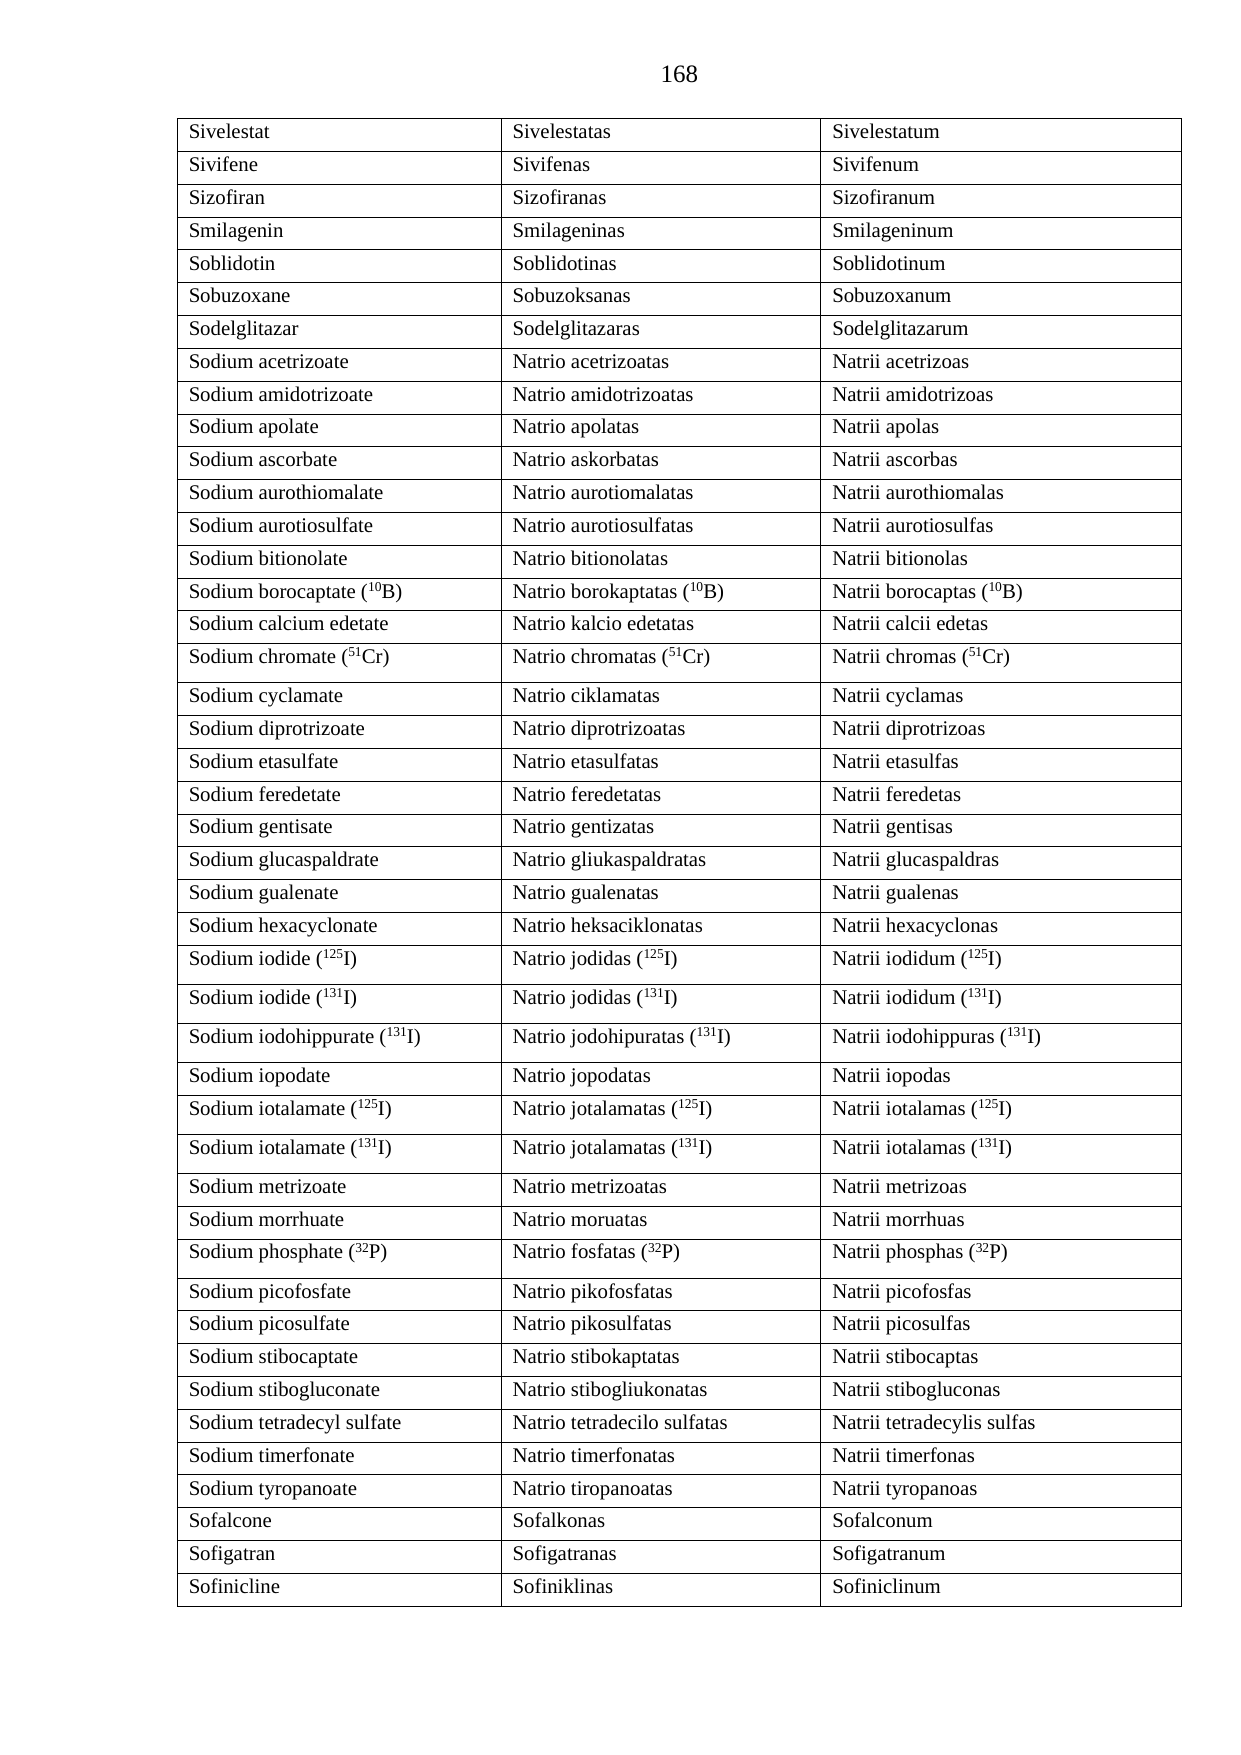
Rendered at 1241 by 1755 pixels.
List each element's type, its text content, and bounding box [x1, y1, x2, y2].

table_cell Sizofiran [178, 185, 501, 217]
table_cell Sodium tyropanoate [178, 1475, 501, 1507]
table_cell Natrio askorbatas [502, 447, 820, 479]
table_cell Sobuzoxane [178, 283, 501, 315]
table_cell Sobuzoxanum [821, 283, 1181, 315]
table_cell Sodium iotalamate (131I) [178, 1135, 501, 1173]
table_cell Natrii stibocaptas [821, 1344, 1181, 1376]
table_cell Sodium aurothiomalate [178, 480, 501, 512]
table_cell Natrio feredetatas [502, 782, 820, 813]
table_cell Natrio tetradecilo sulfatas [502, 1410, 820, 1442]
table_cell Smilageninas [502, 218, 820, 249]
table_cell Natrii calcii edetas [821, 611, 1181, 643]
table_cell Sodium hexacyclonate [178, 913, 501, 945]
table_cell Natrii phosphas (32P) [821, 1240, 1181, 1277]
table_cell Sodium aurotiosulfate [178, 513, 501, 545]
table_cell Natrii picofosfas [821, 1279, 1181, 1310]
table_cell Sodium morrhuate [178, 1207, 501, 1238]
table_cell Sodium gualenate [178, 880, 501, 912]
table_cell Natrio tiropanoatas [502, 1475, 820, 1507]
table_cell Natrio pikofosfatas [502, 1279, 820, 1310]
table_cell Natrii tyropanoas [821, 1475, 1181, 1507]
table_cell Sodium amidotrizoate [178, 382, 501, 413]
table_cell Natrii acetrizoas [821, 349, 1181, 381]
table_cell Sodium feredetate [178, 782, 501, 813]
table_cell Natrii bitionolas [821, 546, 1181, 577]
table_cell Natrii feredetas [821, 782, 1181, 813]
table_cell Sodium etasulfate [178, 749, 501, 781]
table_cell Sodium iodide (131I) [178, 985, 501, 1023]
table_cell Smilagenin [178, 218, 501, 249]
table_cell Smilageninum [821, 218, 1181, 249]
table_cell Natrio ciklamatas [502, 683, 820, 715]
table_cell Sodium apolate [178, 415, 501, 446]
table_cell Natrii iodidum (125I) [821, 946, 1181, 984]
table_cell Natrio heksaciklonatas [502, 913, 820, 945]
table_cell Sivifenum [821, 152, 1181, 184]
table_cell Natrio stibokaptatas [502, 1344, 820, 1376]
table_cell Natrii gentisas [821, 815, 1181, 846]
table_cell Sodelglitazar [178, 316, 501, 348]
table_cell Natrio borokaptatas (10B) [502, 579, 820, 610]
table_cell Sodium iotalamate (125I) [178, 1096, 501, 1134]
table_cell Sodium iodohippurate (131I) [178, 1024, 501, 1062]
table_cell Sizofiranas [502, 185, 820, 217]
table_cell Sodium stibocaptate [178, 1344, 501, 1376]
table_cell Natrio jotalamatas (125I) [502, 1096, 820, 1134]
table_cell Natrio diprotrizoatas [502, 716, 820, 748]
table_cell Natrio aurotiosulfatas [502, 513, 820, 545]
table_cell Natrii cyclamas [821, 683, 1181, 715]
table_cell Sodium glucaspaldrate [178, 847, 501, 879]
table_cell Natrii etasulfas [821, 749, 1181, 781]
table_cell Sodium phosphate (32P) [178, 1240, 501, 1277]
table_cell Soblidotin [178, 250, 501, 282]
table_cell Natrii iodidum (131I) [821, 985, 1181, 1023]
table_cell Natrio aurotiomalatas [502, 480, 820, 512]
table_cell Sodium acetrizoate [178, 349, 501, 381]
table_cell Natrii gualenas [821, 880, 1181, 912]
table_cell Natrii borocaptas (10B) [821, 579, 1181, 610]
table_cell Sodelglitazaras [502, 316, 820, 348]
table_cell Natrio gentizatas [502, 815, 820, 846]
table_cell Sodium gentisate [178, 815, 501, 846]
table_cell Soblidotinas [502, 250, 820, 282]
table_cell Natrio jotalamatas (131I) [502, 1135, 820, 1173]
table_cell Sobuzoksanas [502, 283, 820, 315]
table_cell Sodium iodide (125I) [178, 946, 501, 984]
table_cell Sizofiranum [821, 185, 1181, 217]
table_cell Natrio fosfatas (32P) [502, 1240, 820, 1277]
table_cell Sodium borocaptate (10B) [178, 579, 501, 610]
table_cell Natrio acetrizoatas [502, 349, 820, 381]
table_cell Sofalconum [821, 1508, 1181, 1540]
table_cell Sodium timerfonate [178, 1443, 501, 1474]
table_cell Natrio amidotrizoatas [502, 382, 820, 413]
table_cell Sofigatran [178, 1541, 501, 1573]
table_cell Sivelestatas [502, 119, 820, 151]
table_cell Natrii amidotrizoas [821, 382, 1181, 413]
table_cell Sofinicline [178, 1574, 501, 1606]
table_cell Natrio moruatas [502, 1207, 820, 1238]
table_cell Natrio bitionolatas [502, 546, 820, 577]
table_cell Natrio timerfonatas [502, 1443, 820, 1474]
table_cell Natrii glucaspaldras [821, 847, 1181, 879]
table_cell Sofalkonas [502, 1508, 820, 1540]
table_cell Natrii apolas [821, 415, 1181, 446]
table_cell Natrio stibogliukonatas [502, 1377, 820, 1409]
table_cell Sofigatranum [821, 1541, 1181, 1573]
table_cell Sodium picofosfate [178, 1279, 501, 1310]
table_cell Sodium ascorbate [178, 447, 501, 479]
table_cell Natrio jopodatas [502, 1063, 820, 1095]
table_cell Sodium calcium edetate [178, 611, 501, 643]
table_cell Natrio kalcio edetatas [502, 611, 820, 643]
table_cell Natrii morrhuas [821, 1207, 1181, 1238]
table_cell Sofiniclinum [821, 1574, 1181, 1606]
table_cell Natrio metrizoatas [502, 1174, 820, 1206]
table_cell Sodelglitazarum [821, 316, 1181, 348]
table_cell Natrio jodohipuratas (131I) [502, 1024, 820, 1062]
table_cell Natrio pikosulfatas [502, 1311, 820, 1343]
table_cell Sofigatranas [502, 1541, 820, 1573]
table_cell Sofiniklinas [502, 1574, 820, 1606]
table_cell Natrio apolatas [502, 415, 820, 446]
table_cell Sodium tetradecyl sulfate [178, 1410, 501, 1442]
table_cell Sodium picosulfate [178, 1311, 501, 1343]
table_cell Sodium metrizoate [178, 1174, 501, 1206]
table_cell Natrii metrizoas [821, 1174, 1181, 1206]
table_cell Sivifenas [502, 152, 820, 184]
table_cell Sodium chromate (51Cr) [178, 644, 501, 682]
table_cell Sivelestat [178, 119, 501, 151]
table_cell Natrio chromatas (51Cr) [502, 644, 820, 682]
table_cell Natrii chromas (51Cr) [821, 644, 1181, 682]
table_cell Natrii aurothiomalas [821, 480, 1181, 512]
table_cell Natrii iopodas [821, 1063, 1181, 1095]
table_cell Natrii tetradecylis sulfas [821, 1410, 1181, 1442]
table_cell Sivifene [178, 152, 501, 184]
table_cell Natrii diprotrizoas [821, 716, 1181, 748]
table_cell Sofalcone [178, 1508, 501, 1540]
table_cell Natrii iodohippuras (131I) [821, 1024, 1181, 1062]
table_cell Natrii iotalamas (125I) [821, 1096, 1181, 1134]
table_cell Soblidotinum [821, 250, 1181, 282]
table_cell Natrii ascorbas [821, 447, 1181, 479]
table_cell Natrii timerfonas [821, 1443, 1181, 1474]
table_cell Natrio etasulfatas [502, 749, 820, 781]
table_cell Sodium bitionolate [178, 546, 501, 577]
table_cell Sodium cyclamate [178, 683, 501, 715]
table_cell Sodium stibogluconate [178, 1377, 501, 1409]
table_cell Natrii picosulfas [821, 1311, 1181, 1343]
table_cell Natrii aurotiosulfas [821, 513, 1181, 545]
table_cell Sodium iopodate [178, 1063, 501, 1095]
table_cell Sivelestatum [821, 119, 1181, 151]
table_cell Natrio jodidas (125I) [502, 946, 820, 984]
table_cell Natrii iotalamas (131I) [821, 1135, 1181, 1173]
table_cell Natrio gliukaspaldratas [502, 847, 820, 879]
table_cell Natrio gualenatas [502, 880, 820, 912]
table_cell Natrio jodidas (131I) [502, 985, 820, 1023]
table_cell Natrii hexacyclonas [821, 913, 1181, 945]
table_cell Sodium diprotrizoate [178, 716, 501, 748]
table_cell Natrii stibogluconas [821, 1377, 1181, 1409]
